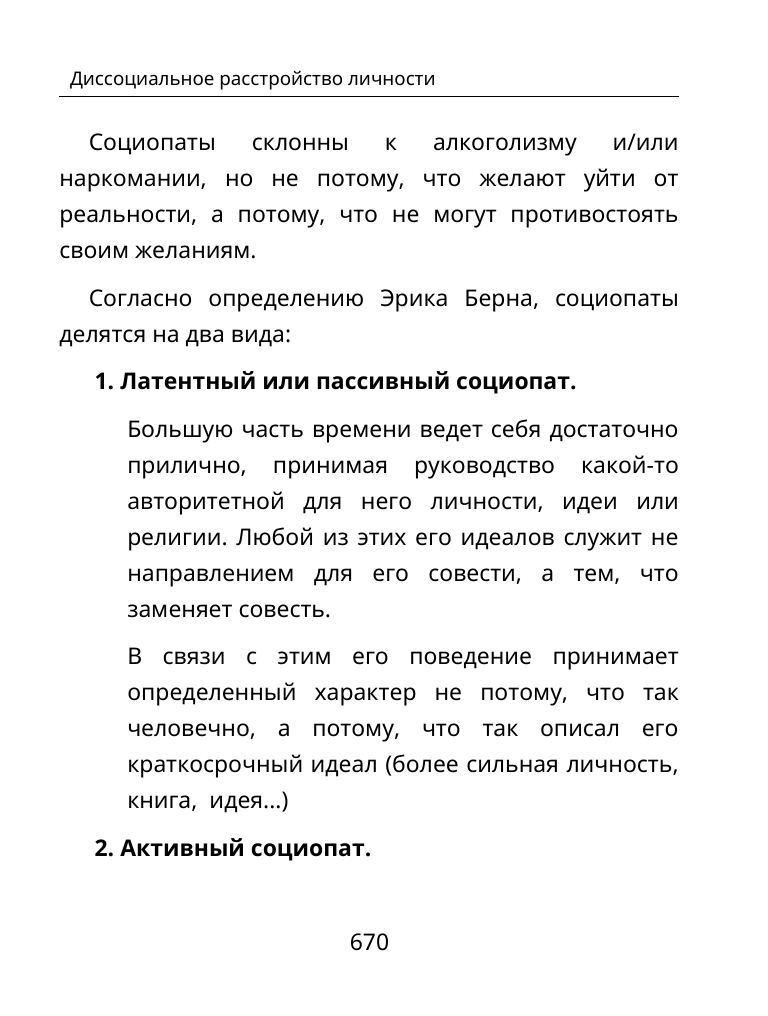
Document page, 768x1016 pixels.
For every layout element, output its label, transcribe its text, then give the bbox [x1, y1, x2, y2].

list Большую часть времени ведет себя достаточно прилично, принимая руководство какой-то авторитетной для него личности, идеи или религии. Любой из этих его идеалов служит не направлением для его совести, а тем, что заменяет совесть. [88, 413, 679, 624]
list Активный социопат. [88, 832, 679, 863]
list Латентный или пассивный социопат. [88, 365, 679, 396]
text Согласно определению Эрика Берна, социопаты делятся на два вида: [59, 282, 679, 349]
text Социопаты склонны к алкоголизму и/или наркомании, но не потому, что желают уйти от реальности, а потому, что не могут противостоять своим желаниям. [59, 126, 679, 265]
list В связи с этим его поведение принимает определенный характер не потому, что так человечно, а потому, что так описал его краткосрочный идеал (более сильная личность, книга, идея...) [88, 640, 679, 815]
